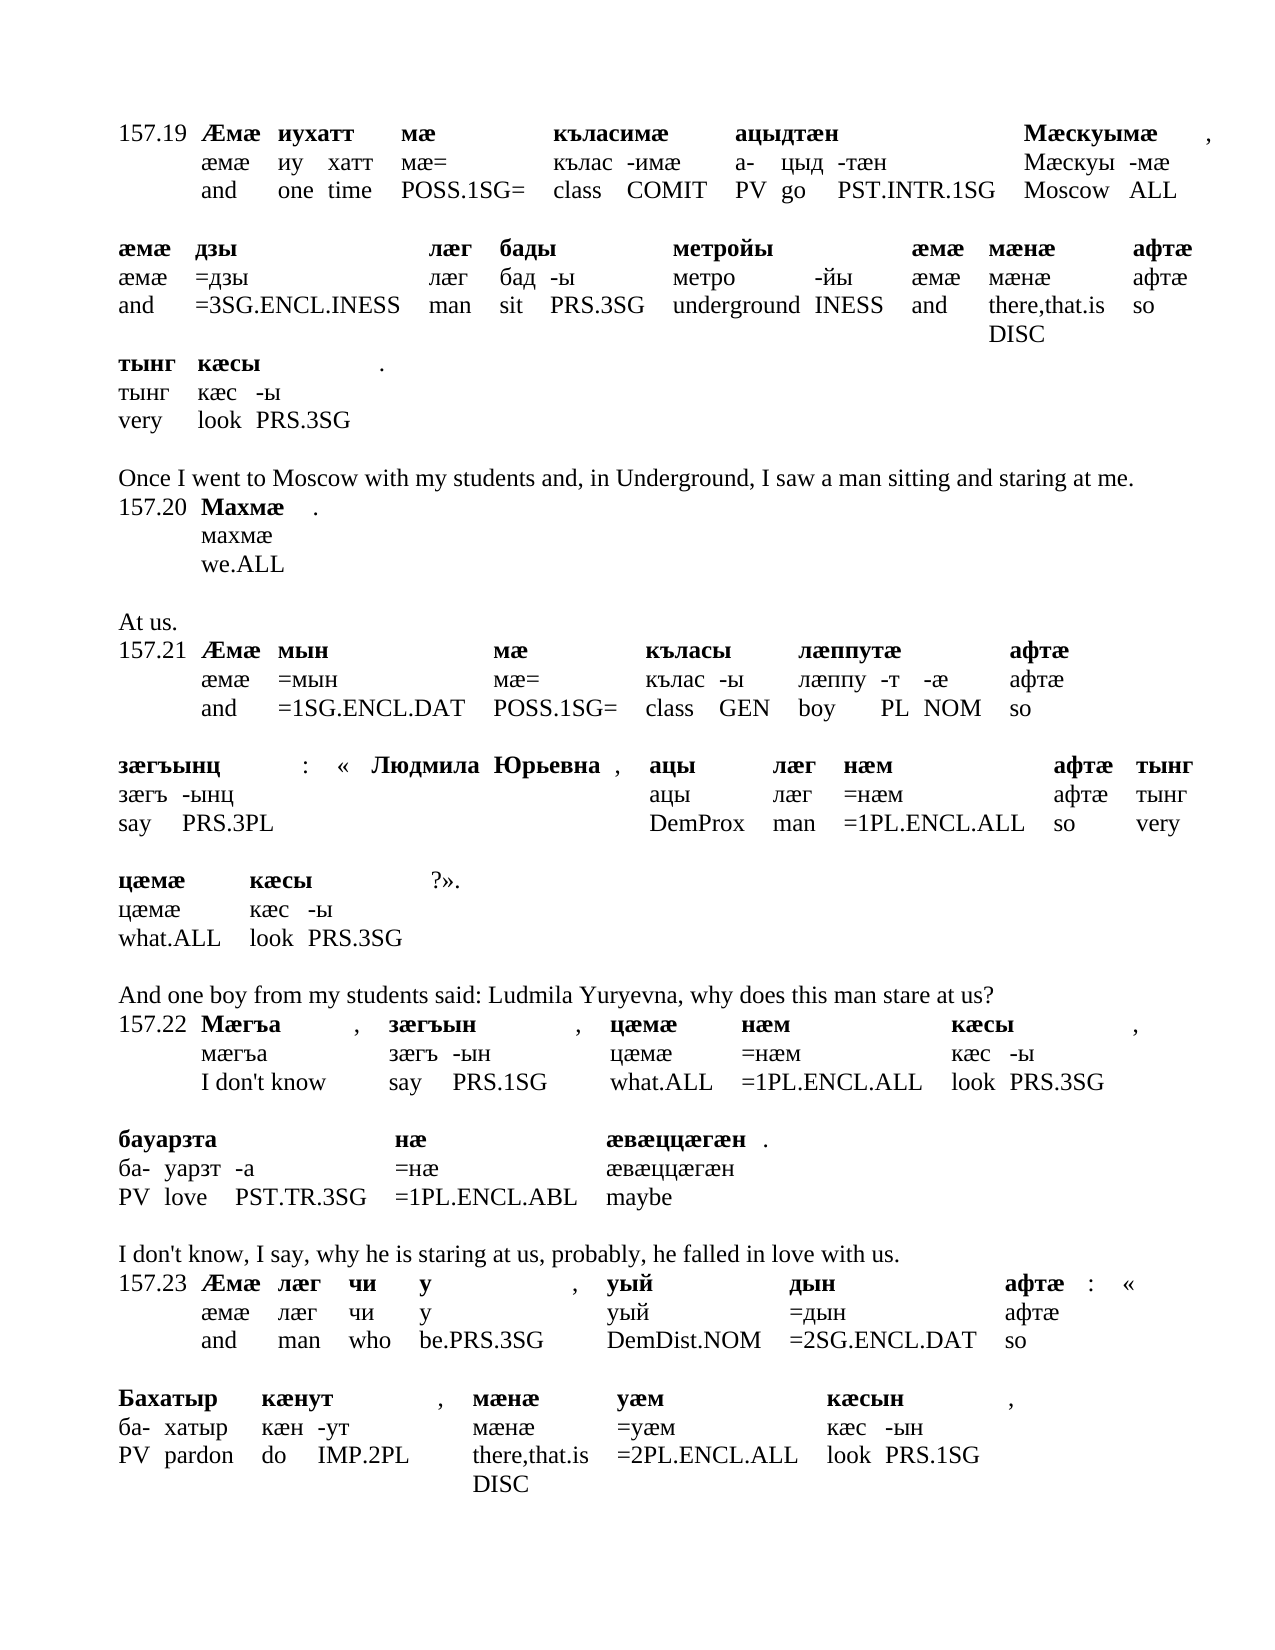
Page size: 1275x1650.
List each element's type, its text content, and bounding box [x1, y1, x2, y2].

text I don't know [201, 1067, 326, 1096]
text DemProx [649, 808, 745, 837]
text афтæ [1009, 636, 1078, 664]
text do [261, 1441, 304, 1469]
text class [645, 693, 705, 722]
text PST.INTR.1SG [837, 176, 996, 204]
text and [201, 176, 250, 204]
text -æ [923, 664, 982, 693]
text уый [607, 1268, 775, 1297]
text 157.20 [118, 492, 187, 521]
text дзы [195, 233, 415, 262]
text зæгъ [118, 779, 168, 808]
text Юрьевна [494, 751, 601, 779]
text I don't know, I say, why he is staring at us, probably, he falled in love with us. [118, 1239, 1249, 1268]
text мæ= [401, 147, 525, 176]
text Æмæ [201, 636, 264, 664]
text бауарзта [118, 1124, 381, 1153]
text 157.23 [118, 1268, 187, 1297]
text =нæ [394, 1153, 578, 1182]
text кæнут [261, 1383, 424, 1412]
text метройы [673, 233, 898, 262]
text ALL [1129, 176, 1178, 204]
text уый [607, 1297, 762, 1326]
text тынг [118, 348, 183, 377]
text =нæм [843, 779, 1026, 808]
text афтæ [1133, 262, 1188, 291]
text PRS.3SG [256, 406, 351, 434]
text афтæ [1053, 751, 1122, 779]
text цæмæ [118, 894, 222, 923]
text so [1053, 808, 1108, 837]
text иу [278, 147, 314, 176]
text Бахатыр [118, 1383, 248, 1412]
text PRS.3SG [308, 923, 403, 952]
text махмæ [201, 521, 285, 549]
text pardon [164, 1441, 234, 1469]
text хатыр [164, 1412, 234, 1441]
text PV [735, 176, 767, 204]
text what.ALL [610, 1067, 713, 1096]
text чи [348, 1268, 405, 1297]
text =2SG.ENCL.DAT [789, 1326, 977, 1354]
text кæс [951, 1038, 996, 1067]
text мæнæ [988, 262, 1105, 291]
text Moscow [1024, 176, 1115, 204]
text лæг [428, 262, 472, 291]
text DemDist.NOM [607, 1326, 762, 1354]
text =1SG.ENCL.DAT [278, 693, 465, 722]
text мæнæ [988, 233, 1119, 262]
text кæс [249, 894, 294, 923]
text у [419, 1268, 558, 1297]
text мын [278, 636, 479, 664]
text look [249, 923, 294, 952]
text Мæскуымæ [1024, 118, 1192, 147]
text бад [499, 262, 536, 291]
text лæг [428, 233, 486, 262]
text DISC [988, 319, 1119, 348]
text цæмæ [118, 866, 236, 894]
text кæн [261, 1412, 304, 1441]
text æмæ [201, 1297, 250, 1326]
text цæмæ [610, 1009, 727, 1038]
text « [337, 751, 358, 779]
text =уæм [617, 1412, 799, 1441]
text нæм [741, 1009, 937, 1038]
text афтæ [1053, 779, 1108, 808]
text кълас [553, 147, 613, 176]
text GEN [719, 693, 770, 722]
text POSS.1SG= [493, 693, 618, 722]
text Мæгъа [201, 1009, 340, 1038]
text лæг [773, 751, 829, 779]
text цыд [781, 147, 824, 176]
text =дзы [195, 262, 401, 291]
text кæсы [951, 1009, 1118, 1038]
text COMIT [627, 176, 707, 204]
text . [378, 348, 399, 377]
text man [278, 1326, 321, 1354]
text =1PL.ENCL.ABL [394, 1182, 578, 1211]
text very [1136, 808, 1187, 837]
text INESS [814, 291, 884, 319]
text PRS.3SG [1009, 1067, 1104, 1096]
text -ы [550, 262, 645, 291]
text there,that.is [988, 291, 1105, 319]
text уарзт [164, 1153, 221, 1182]
text IMP.2PL [317, 1441, 410, 1469]
text Once I went to Moscow with my students and, in Underground, I saw a man sitting and staring at me. [118, 463, 1249, 492]
text Людмила [371, 751, 480, 779]
text -ын [885, 1412, 980, 1441]
text уæм [617, 1383, 813, 1412]
text say [118, 808, 168, 837]
text 157.19 [118, 118, 187, 147]
text : [302, 751, 323, 779]
text -ы [719, 664, 770, 693]
text . [762, 1124, 783, 1153]
text ба- [118, 1153, 150, 1182]
text зæгъ [388, 1038, 438, 1067]
text =дын [789, 1297, 977, 1326]
text 157.22 [118, 1009, 187, 1038]
text æмæ [201, 147, 250, 176]
text and [201, 1326, 250, 1354]
text мæгъа [201, 1038, 326, 1067]
text =мын [278, 664, 465, 693]
text къласимæ [553, 118, 721, 147]
text къласы [645, 636, 784, 664]
text кæсы [197, 348, 365, 377]
text : [1087, 1268, 1108, 1297]
text ?». [431, 866, 461, 894]
text афтæ [1133, 233, 1202, 262]
text кæс [197, 377, 242, 406]
text лæппутæ [798, 636, 996, 664]
text « [1122, 1268, 1143, 1297]
text цæмæ [610, 1038, 713, 1067]
text Æмæ [201, 118, 264, 147]
text maybe [606, 1182, 735, 1211]
text чи [348, 1297, 391, 1326]
text so [1004, 1326, 1059, 1354]
text there,that.is [472, 1441, 589, 1469]
text æмæ [118, 262, 167, 291]
text æмæ [911, 262, 961, 291]
text ба- [118, 1412, 150, 1441]
text , [575, 1009, 596, 1038]
text нæм [843, 751, 1039, 779]
text кæсын [827, 1383, 994, 1412]
text so [1133, 291, 1188, 319]
text мæ [401, 118, 539, 147]
text Мæскуы [1024, 147, 1115, 176]
text Махмæ [201, 492, 299, 521]
text ацы [649, 779, 745, 808]
text DISC [472, 1469, 603, 1498]
text кълас [645, 664, 705, 693]
text =1PL.ENCL.ALL [843, 808, 1026, 837]
text лæг [278, 1297, 321, 1326]
text PRS.3PL [182, 808, 274, 837]
text афтæ [1004, 1297, 1059, 1326]
text лæг [773, 779, 816, 808]
text æвæццæгæн [606, 1153, 735, 1182]
text =2PL.ENCL.ALL [617, 1441, 799, 1469]
text тынг [118, 377, 169, 406]
text мæ [493, 636, 632, 664]
text -ын [452, 1038, 547, 1067]
text =3SG.ENCL.INESS [195, 291, 401, 319]
text PRS.1SG [452, 1067, 547, 1096]
text -мæ [1129, 147, 1178, 176]
text лæппу [798, 664, 867, 693]
text and [911, 291, 961, 319]
text And one boy from my students said: Ludmila Yuryevna, why does this man stare at us? [118, 981, 1249, 1009]
text , [572, 1268, 593, 1297]
text -ут [317, 1412, 410, 1441]
text =1PL.ENCL.ALL [741, 1067, 923, 1096]
text NOM [923, 693, 982, 722]
text кæс [827, 1412, 871, 1441]
text PRS.3SG [550, 291, 645, 319]
text PV [118, 1182, 150, 1211]
text -а [235, 1153, 367, 1182]
text class [553, 176, 613, 204]
text , [614, 751, 635, 779]
text man [428, 291, 472, 319]
text -ы [1009, 1038, 1104, 1067]
text ацы [649, 751, 759, 779]
text underground [673, 291, 801, 319]
text -ы [308, 894, 403, 923]
text лæг [278, 1268, 334, 1297]
text зæгъынц [118, 751, 288, 779]
text ацыдтæн [735, 118, 1010, 147]
text we.ALL [201, 549, 285, 578]
text who [348, 1326, 391, 1354]
text PRS.1SG [885, 1441, 980, 1469]
text -имæ [627, 147, 707, 176]
text time [328, 176, 373, 204]
text =нæм [741, 1038, 923, 1067]
text -т [880, 664, 909, 693]
text . [312, 492, 333, 521]
text мæнæ [472, 1383, 603, 1412]
text метро [673, 262, 801, 291]
text look [197, 406, 242, 434]
text , [1205, 118, 1226, 147]
text бады [499, 233, 659, 262]
text 157.21 [118, 636, 187, 664]
text афтæ [1004, 1268, 1073, 1297]
text зæгъын [388, 1009, 561, 1038]
text афтæ [1009, 664, 1064, 693]
text look [951, 1067, 996, 1096]
text , [437, 1383, 458, 1412]
text , [1132, 1009, 1153, 1038]
text мæ= [493, 664, 618, 693]
text man [773, 808, 816, 837]
text -ы [256, 377, 351, 406]
text у [419, 1297, 544, 1326]
text say [388, 1067, 438, 1096]
text тынг [1136, 779, 1187, 808]
text look [827, 1441, 871, 1469]
text Æмæ [201, 1268, 264, 1297]
text what.ALL [118, 923, 222, 952]
text be.PRS.3SG [419, 1326, 544, 1354]
text тынг [1136, 751, 1201, 779]
text sit [499, 291, 536, 319]
text very [118, 406, 169, 434]
text one [278, 176, 314, 204]
text boy [798, 693, 867, 722]
text , [1008, 1383, 1029, 1412]
text love [164, 1182, 221, 1211]
text -тæн [837, 147, 996, 176]
text PL [880, 693, 909, 722]
text нæ [394, 1124, 592, 1153]
text POSS.1SG= [401, 176, 525, 204]
text мæнæ [472, 1412, 589, 1441]
text At us. [118, 607, 1249, 636]
text go [781, 176, 824, 204]
text иухатт [278, 118, 387, 147]
text and [118, 291, 167, 319]
text and [201, 693, 250, 722]
text а- [735, 147, 767, 176]
text , [354, 1009, 375, 1038]
text æмæ [201, 664, 250, 693]
text кæсы [249, 866, 417, 894]
text дын [789, 1268, 991, 1297]
text æвæццæгæн [606, 1124, 749, 1153]
text -ынц [182, 779, 274, 808]
text -йы [814, 262, 884, 291]
text æмæ [911, 233, 974, 262]
text æмæ [118, 233, 181, 262]
text so [1009, 693, 1064, 722]
text PST.TR.3SG [235, 1182, 367, 1211]
text хатт [328, 147, 373, 176]
text PV [118, 1441, 150, 1469]
